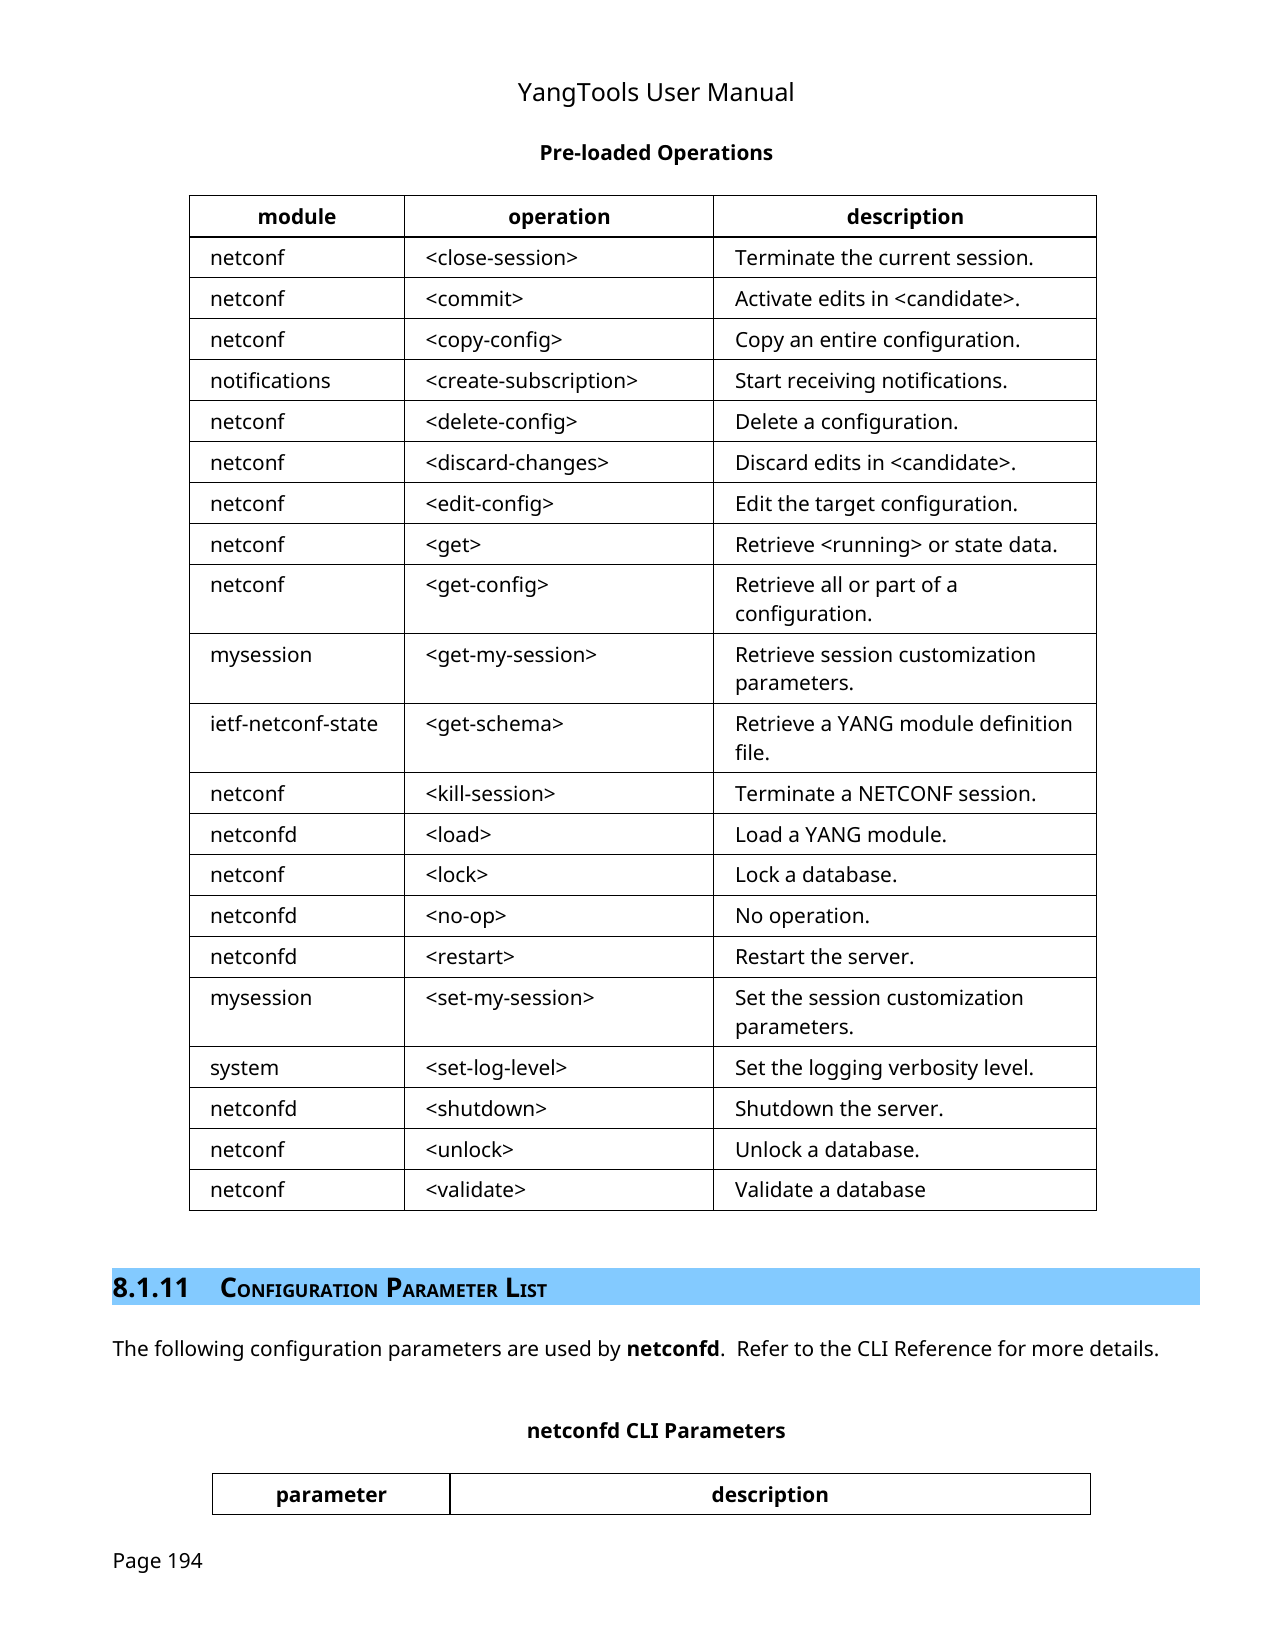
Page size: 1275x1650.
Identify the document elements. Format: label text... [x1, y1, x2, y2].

table_cell Validate a database [714, 1170, 1096, 1210]
table_cell Terminate a NETCONF session. [714, 773, 1096, 813]
table_cell Delete a configuration. [714, 401, 1096, 441]
table_cell netconfd [190, 937, 404, 977]
table_cell <unlock> [405, 1129, 713, 1169]
table_cell netconf [190, 1129, 404, 1169]
table_cell Edit the target configuration. [714, 483, 1096, 523]
table_cell netconf [190, 401, 404, 441]
subtitle Pre-loaded Operations [127, 138, 1185, 167]
table_cell netconf [190, 238, 404, 277]
table_cell <get-config> [405, 565, 713, 633]
table_cell <discard-changes> [405, 442, 713, 482]
table_cell <validate> [405, 1170, 713, 1210]
table_header description [714, 196, 1096, 236]
table_header description [451, 1474, 1090, 1514]
table_cell Unlock a database. [714, 1129, 1096, 1169]
table_cell netconfd [190, 1088, 404, 1128]
table_cell Set the logging verbosity level. [714, 1047, 1096, 1087]
table_cell netconf [190, 483, 404, 523]
table_cell system [190, 1047, 404, 1087]
table_cell <set-log-level> [405, 1047, 713, 1087]
table_cell Restart the server. [714, 937, 1096, 977]
table_cell <no-op> [405, 896, 713, 936]
table_cell No operation. [714, 896, 1096, 936]
table_cell Terminate the current session. [714, 238, 1096, 277]
table_cell <close-session> [405, 238, 713, 277]
table_cell <create-subscription> [405, 360, 713, 400]
table_cell Set the session customization parameters. [714, 978, 1096, 1046]
table_cell netconfd [190, 814, 404, 854]
table_cell <delete-config> [405, 401, 713, 441]
table_cell netconf [190, 319, 404, 359]
table_cell Retrieve <running> or state data. [714, 524, 1096, 564]
subtitle netconfd CLI Parameters [127, 1416, 1185, 1445]
table_cell <restart> [405, 937, 713, 977]
table_cell notifications [190, 360, 404, 400]
table_cell netconf [190, 278, 404, 318]
table_cell <get-schema> [405, 704, 713, 772]
table_cell <set-my-session> [405, 978, 713, 1046]
table_header module [190, 196, 404, 236]
table_cell netconf [190, 442, 404, 482]
table_cell netconf [190, 565, 404, 633]
table_cell <kill-session> [405, 773, 713, 813]
table_header parameter [213, 1474, 449, 1514]
table_cell Retrieve session customization parameters. [714, 634, 1096, 703]
table_cell netconfd [190, 896, 404, 936]
table_cell netconf [190, 855, 404, 895]
table_cell Retrieve a YANG module definition file. [714, 704, 1096, 772]
table_cell <shutdown> [405, 1088, 713, 1128]
table_cell <load> [405, 814, 713, 854]
table_cell <copy-config> [405, 319, 713, 359]
table_cell netconf [190, 524, 404, 564]
text The following configuration parameters are used by netconfd. Refer to the CLI Reference for more details. [112, 1334, 1200, 1363]
table_cell <edit-config> [405, 483, 713, 523]
table_cell mysession [190, 634, 404, 703]
table_cell <lock> [405, 855, 713, 895]
table_cell mysession [190, 978, 404, 1046]
table_cell netconf [190, 1170, 404, 1210]
table_cell Copy an entire configuration. [714, 319, 1096, 359]
table_header operation [405, 196, 713, 236]
table_cell <commit> [405, 278, 713, 318]
table_cell Retrieve all or part of a configuration. [714, 565, 1096, 633]
table_cell <get-my-session> [405, 634, 713, 703]
table_cell netconf [190, 773, 404, 813]
subtitle Configuration Parameter List [112, 1268, 1200, 1305]
table_cell Shutdown the server. [714, 1088, 1096, 1128]
table_cell ietf-netconf-state [190, 704, 404, 772]
table_cell <get> [405, 524, 713, 564]
table_cell Lock a database. [714, 855, 1096, 895]
table_cell Start receiving notifications. [714, 360, 1096, 400]
table_cell Load a YANG module. [714, 814, 1096, 854]
table_cell Discard edits in <candidate>. [714, 442, 1096, 482]
table_cell Activate edits in <candidate>. [714, 278, 1096, 318]
